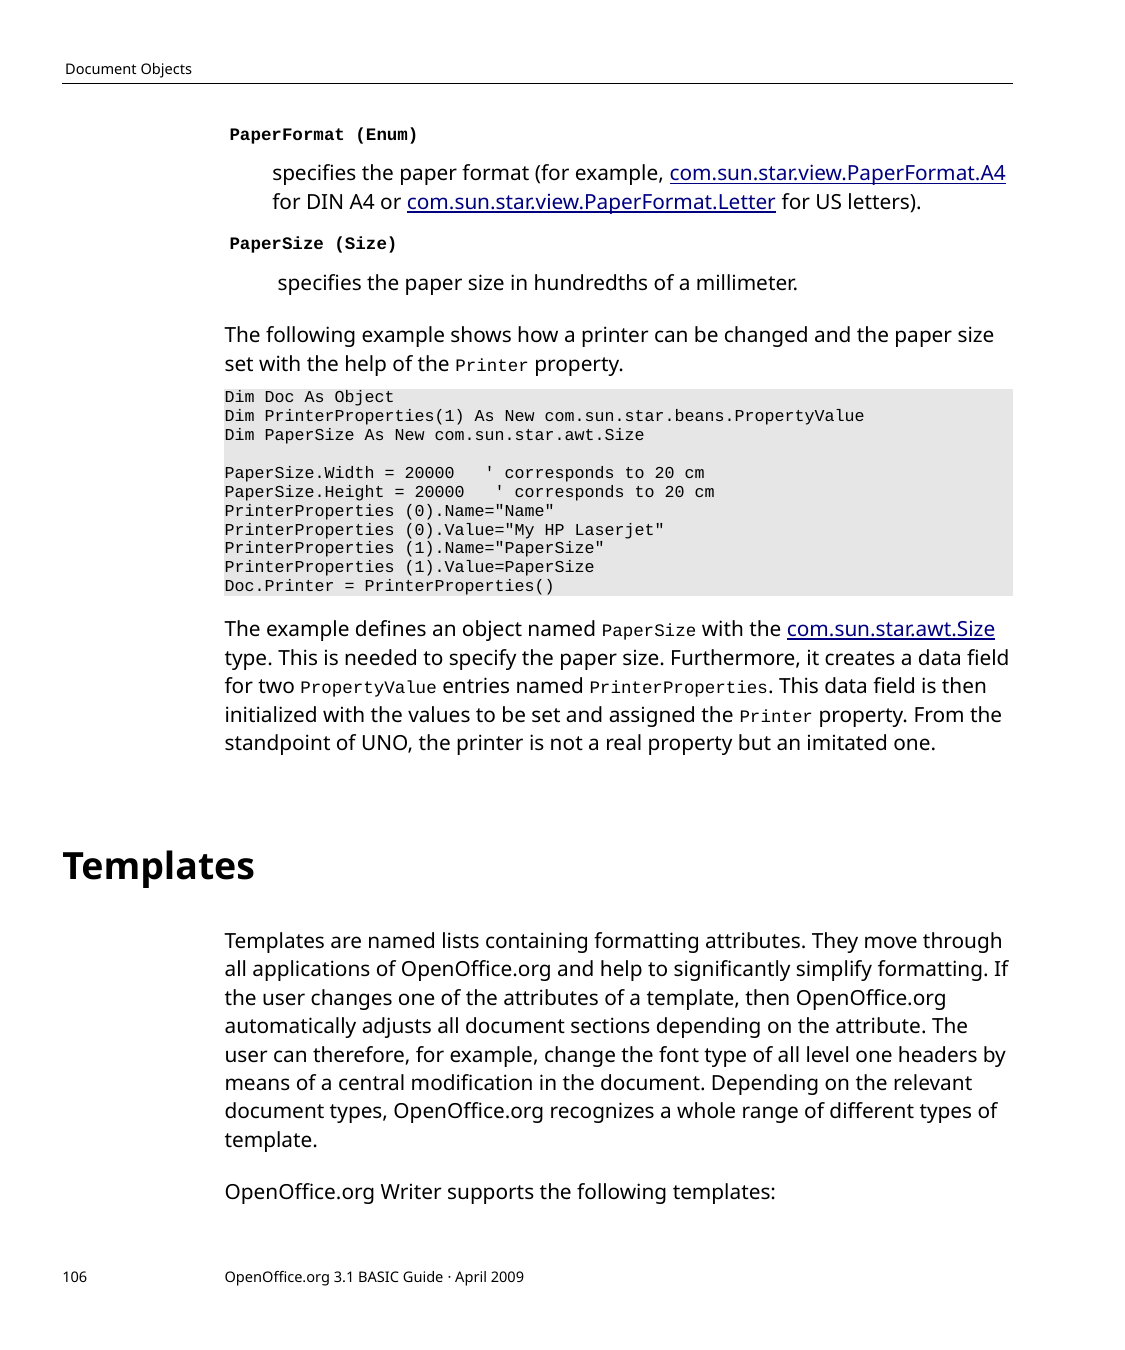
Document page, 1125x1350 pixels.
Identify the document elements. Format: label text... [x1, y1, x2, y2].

list PaperSize (Size) [224, 227, 1013, 256]
text OpenOffice.org Writer supports the following templates: [224, 1177, 1013, 1206]
text Dim Doc As Object Dim PrinterProperties(1) As New com.sun.star.beans.PropertyValue Dim PaperSize As New com.sun.star.awt.Size PaperSize.Width = 20000 ' corresponds to 20 cm PaperSize.Height = 20000 ' corresponds to 20 cm PrinterProperties (0).Name="Name" PrinterProperties (0).Value="My HP Laserjet" PrinterProperties (1).Name="PaperSize" PrinterProperties (1).Value=PaperSize Doc.Printer = PrinterProperties() [224, 389, 1013, 596]
list specifies the paper size in hundredths of a millimeter. [272, 268, 1013, 296]
list specifies the paper format (for example, com.sun.star.view.PaperFormat.A4 for DIN A4 or com.sun.star.view.PaperFormat.Letter for US letters). [272, 158, 1013, 215]
subtitle Templates [62, 839, 1013, 890]
list PaperFormat (Enum) [224, 118, 1013, 147]
text The example defines an object named PaperSize with the com.sun.star.awt.Size type. This is needed to specify the paper size. Furthermore, it creates a data field for two PropertyValue entries named PrinterProperties. This data field is then initialized with the values to be set and assigned the Printer property. From the standpoint of UNO, the printer is not a real property but an imitated one. [224, 614, 1013, 757]
text Templates are named lists containing formatting attributes. They move through all applications of OpenOffice.org and help to significantly simplify formatting. If the user changes one of the attributes of a template, then OpenOffice.org automatically adjusts all document sections depending on the attribute. The user can therefore, for example, change the font type of all level one headers by means of a central modification in the document. Depending on the relevant document types, OpenOffice.org recognizes a whole range of different types of template. [224, 926, 1013, 1153]
text The following example shows how a printer can be changed and the paper size set with the help of the Printer property. [224, 320, 1013, 377]
